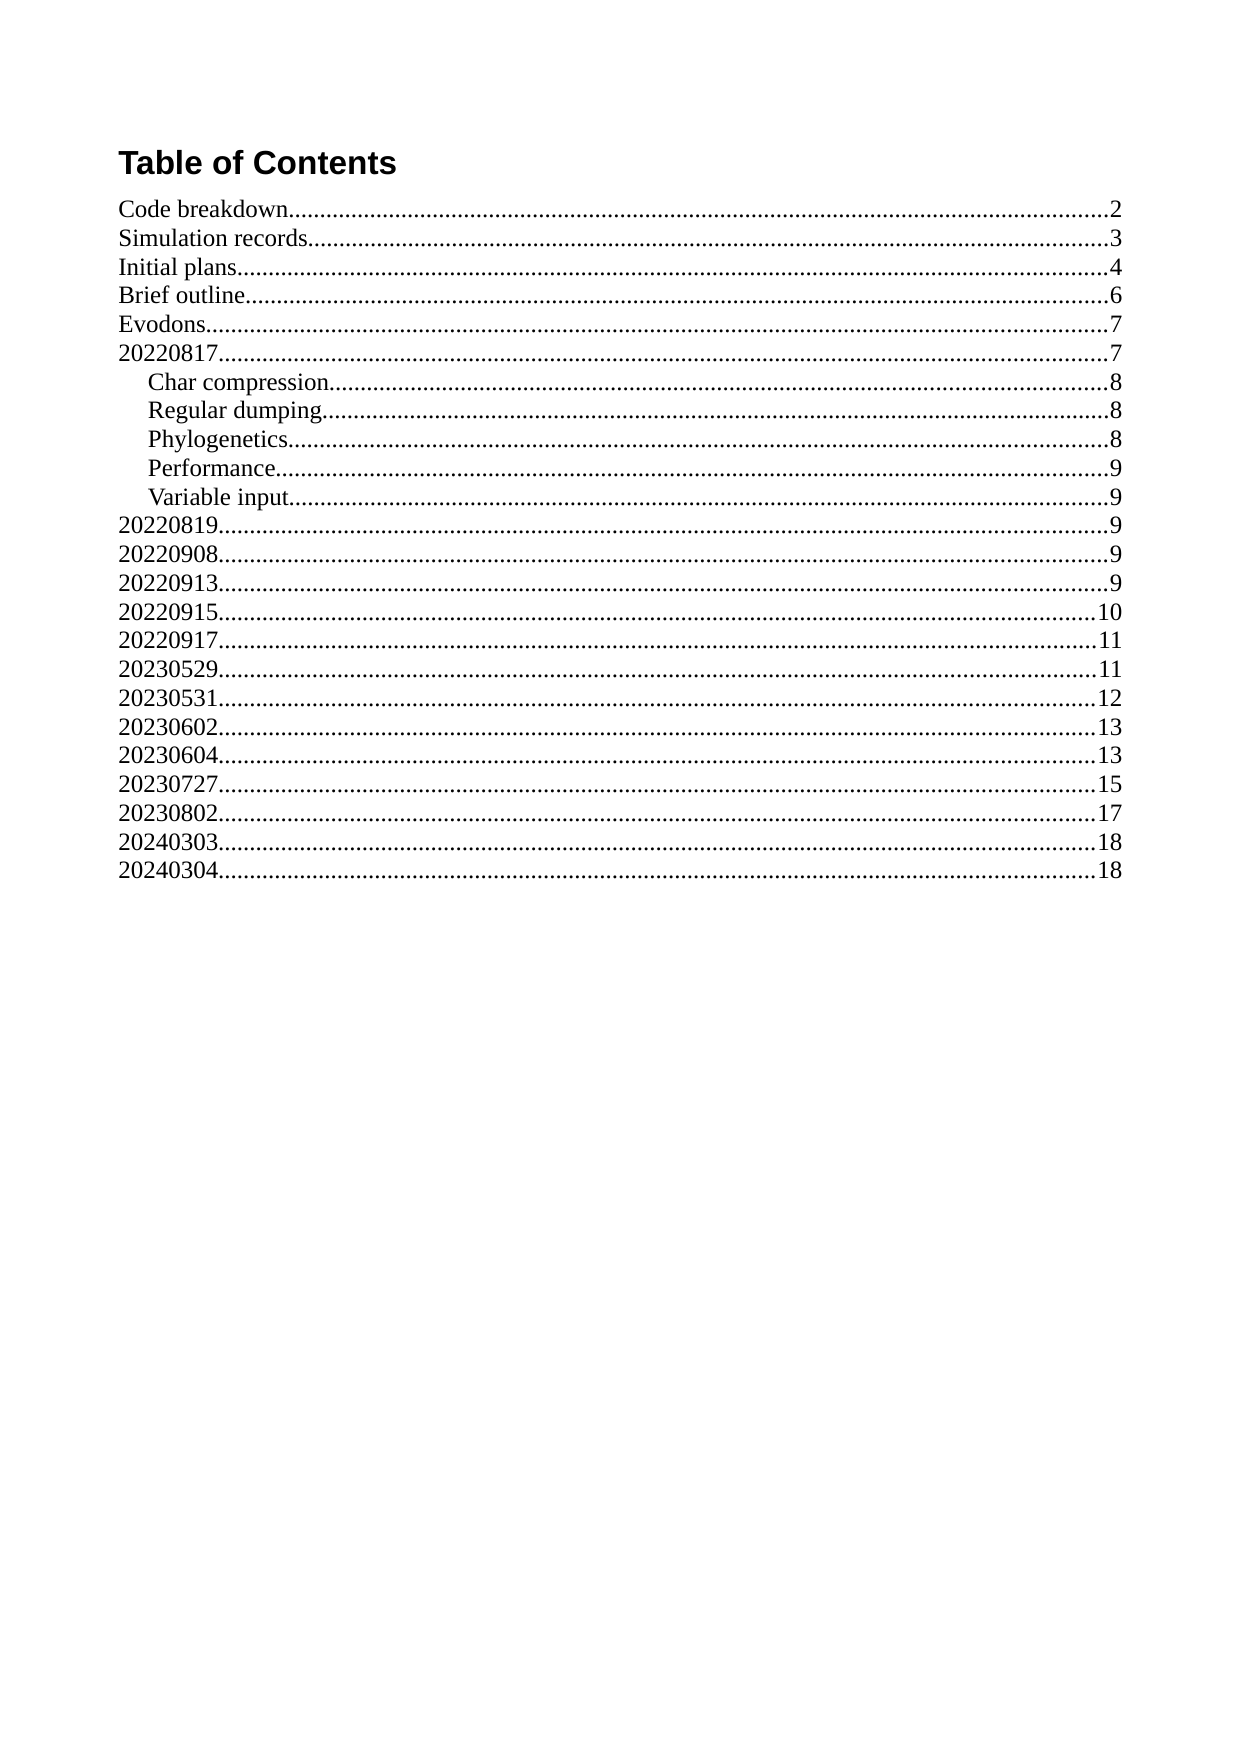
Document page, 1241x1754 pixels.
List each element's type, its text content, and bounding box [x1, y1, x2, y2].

text Brief outline 6 [118, 280, 1122, 309]
text 20230727 15 [118, 769, 1122, 798]
text 20220819 9 [118, 510, 1122, 539]
text Code breakdown 2 [118, 194, 1122, 223]
text 20220817 7 [118, 338, 1122, 367]
text Performance 9 [148, 453, 1122, 482]
text 20240303 18 [118, 827, 1122, 855]
text Phylogenetics 8 [148, 424, 1122, 453]
subtitle Table of Contents [118, 143, 1122, 182]
text Variable input 9 [148, 482, 1122, 510]
text 20230802 17 [118, 798, 1122, 827]
text 20220908 9 [118, 539, 1122, 568]
text 20220913 9 [118, 568, 1122, 597]
text 20220915 10 [118, 597, 1122, 625]
text 20230602 13 [118, 712, 1122, 740]
text Evodons 7 [118, 309, 1122, 338]
text 20230529 11 [118, 654, 1122, 683]
text 20230604 13 [118, 740, 1122, 769]
text 20230531 12 [118, 683, 1122, 712]
text Char compression 8 [148, 367, 1122, 395]
text Regular dumping 8 [148, 395, 1122, 424]
text Simulation records 3 [118, 223, 1122, 252]
text Initial plans 4 [118, 252, 1122, 280]
text 20240304 18 [118, 855, 1122, 884]
text 20220917 11 [118, 625, 1122, 654]
